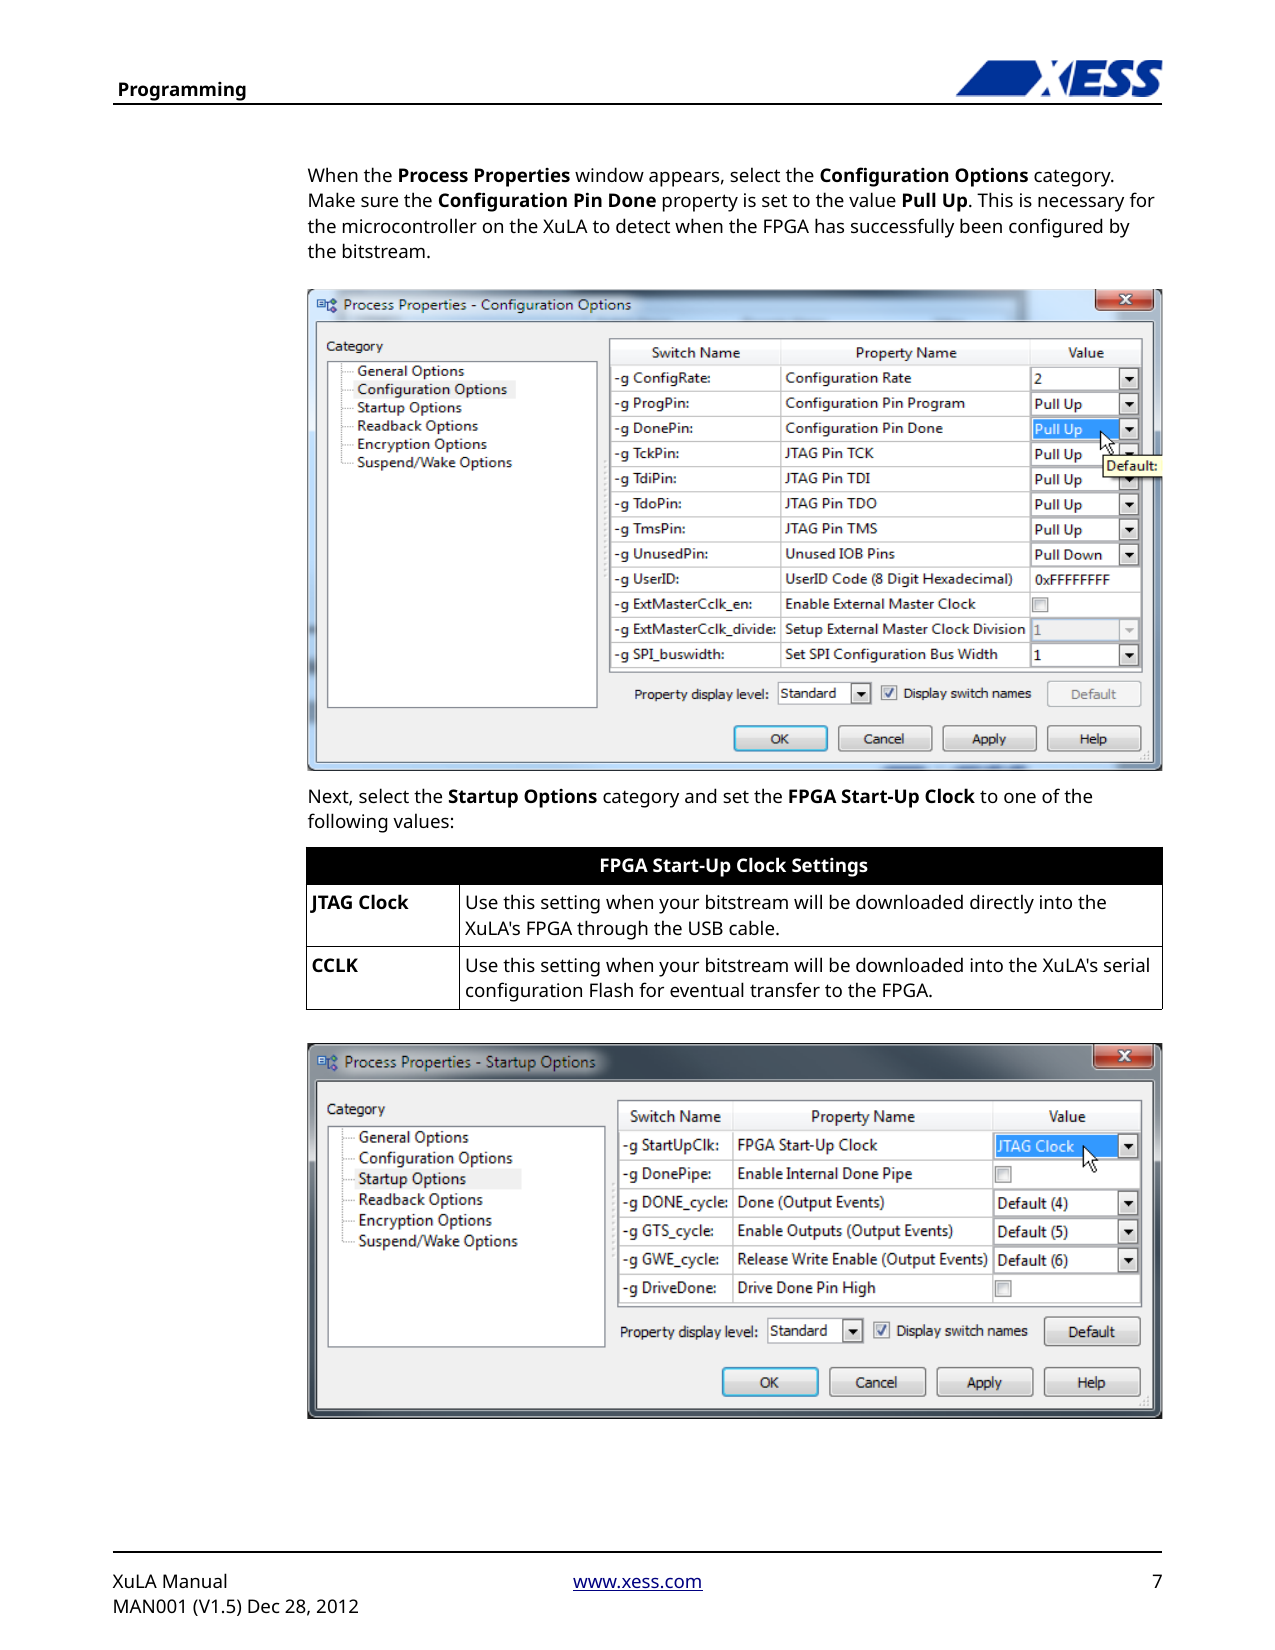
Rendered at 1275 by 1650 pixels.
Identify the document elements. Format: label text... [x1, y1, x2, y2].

text Next, select the Startup Options category and set the FPGA Start-Up Clock to one of the following values: [307, 783, 1162, 834]
picture [307, 1043, 1163, 1419]
picture [307, 289, 1163, 771]
picture [955, 60, 1163, 97]
table_header FPGA Start-Up Clock Settings [307, 848, 1162, 884]
text When the Process Properties window appears, select the Configuration Options category. Make sure the Configuration Pin Done property is set to the value Pull Up. This is necessary for the microcontroller on the XuLA to detect when the FPGA has successfully been configured by the bitstream. [307, 162, 1162, 264]
table_cell Use this setting when your bitstream will be downloaded directly into the XuLA's FPGA through the USB cable. [460, 885, 1162, 946]
table_cell Use this setting when your bitstream will be downloaded into the XuLA's serial configuration Flash for eventual transfer to the FPGA. [460, 947, 1162, 1009]
table_cell CCLK [307, 947, 459, 1009]
table_cell JTAG Clock [307, 885, 459, 946]
